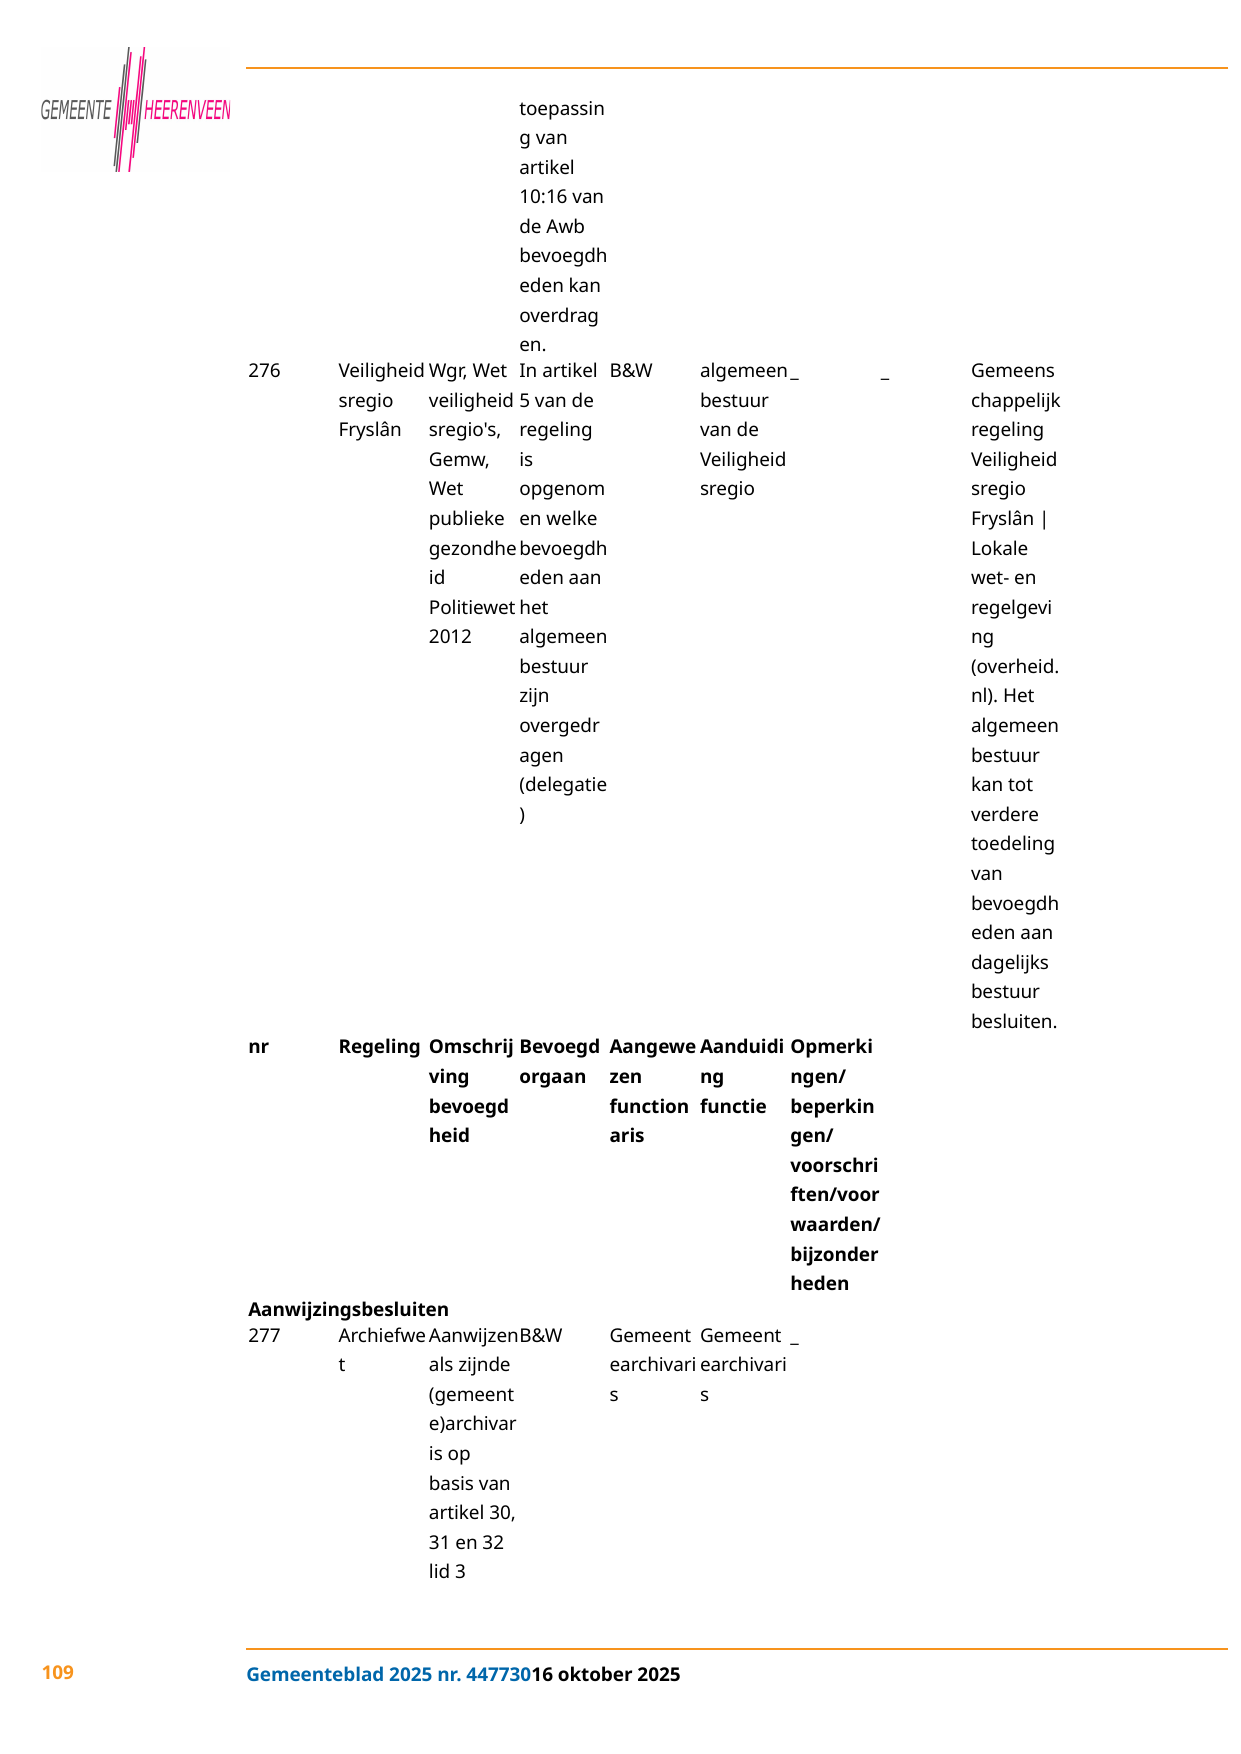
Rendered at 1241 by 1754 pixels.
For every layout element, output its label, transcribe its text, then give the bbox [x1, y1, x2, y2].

table_cell [338, 95, 429, 357]
table_cell Aanduiding functie [700, 1034, 790, 1296]
table_cell B&W [609, 357, 700, 1034]
table_cell algemeen bestuur van de Veiligheidsregio [700, 357, 790, 1034]
table_cell Wgr, Wet veiligheidsregio's, Gemw, Wet publieke gezondheid Politiewet 2012 [429, 357, 519, 1034]
table_cell Opmerkingen/beperkingen/ voorschriften/voorwaarden/ bijzonderheden [790, 1034, 881, 1296]
table_cell toepassing van artikel 10:16 van de Awb bevoegdheden kan overdragen. [519, 95, 609, 357]
table_cell Regeling [338, 1034, 429, 1296]
table_cell [1061, 357, 1152, 1034]
table_cell _ [790, 357, 881, 1034]
table_cell [700, 95, 790, 357]
table_cell [248, 95, 338, 357]
table_cell [971, 1322, 1061, 1584]
picture [41, 47, 231, 172]
table_cell B&W [519, 1322, 609, 1584]
table_cell [881, 1034, 971, 1296]
table_cell Archiefwet [338, 1322, 429, 1584]
table_cell Aanwijzingsbesluiten [248, 1296, 881, 1322]
table_cell [881, 1296, 971, 1322]
table_cell [429, 95, 519, 357]
table_cell Aangewezen functionaris [609, 1034, 700, 1296]
table_cell [1061, 1296, 1152, 1322]
table_cell [790, 95, 881, 357]
table_cell [1061, 95, 1152, 357]
table_cell _ [790, 1322, 881, 1584]
table_cell [1061, 1322, 1152, 1584]
table_cell [971, 95, 1061, 357]
table_cell Gemeentearchivaris [609, 1322, 700, 1584]
table_cell 276 [248, 357, 338, 1034]
table_cell Veiligheidsregio Fryslân [338, 357, 429, 1034]
table_cell 277 [248, 1322, 338, 1584]
table_cell Gemeenschappelijk regeling Veiligheidsregio Fryslân | Lokale wet- en regelgeving (overheid.nl). Het algemeen bestuur kan tot verdere toedeling van bevoegdheden aan dagelijks bestuur besluiten. [971, 357, 1061, 1034]
table_cell In artikel 5 van de regeling is opgenomen welke bevoegdheden aan het algemeen bestuur zijn overgedragen (delegatie) [519, 357, 609, 1034]
table_cell Gemeentearchivaris [700, 1322, 790, 1584]
table_cell Aanwijzen als zijnde (gemeente)archivaris op basis van artikel 30, 31 en 32 lid 3 [429, 1322, 519, 1584]
table_cell [1061, 1034, 1152, 1296]
table_cell [971, 1034, 1061, 1296]
table_cell nr [248, 1034, 338, 1296]
table_cell [881, 1322, 971, 1584]
table_cell _ [881, 357, 971, 1034]
table_cell [609, 95, 700, 357]
table_cell [971, 1296, 1061, 1322]
table_cell Bevoegd orgaan [519, 1034, 609, 1296]
table_cell [881, 95, 971, 357]
table_cell Omschrijving bevoegdheid [429, 1034, 519, 1296]
